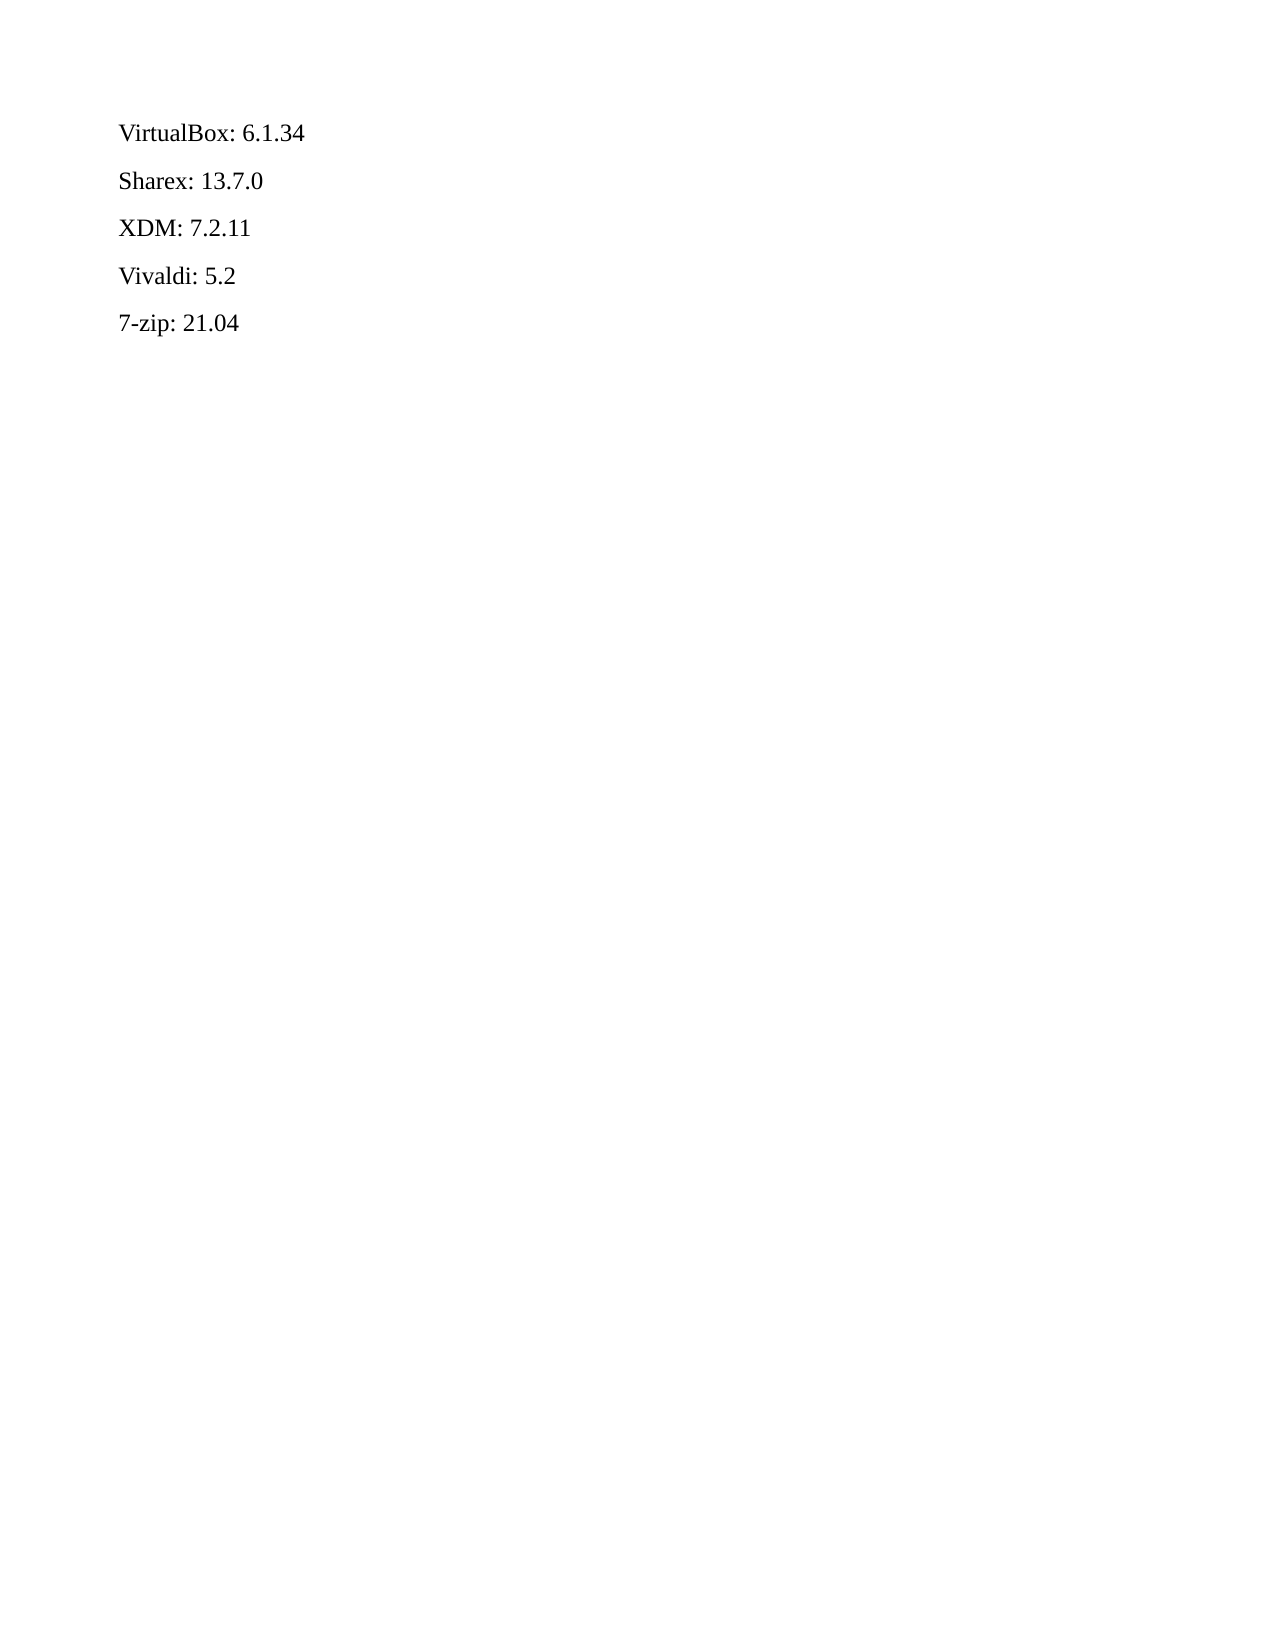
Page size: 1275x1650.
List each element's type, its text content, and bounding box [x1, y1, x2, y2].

text Sharex: 13.7.0 [118, 166, 1157, 194]
text VirtualBox: 6.1.34 [118, 118, 1157, 147]
text XDM: 7.2.11 [118, 213, 1157, 242]
text Vivaldi: 5.2 [118, 261, 1157, 290]
text 7-zip: 21.04 [118, 308, 1157, 337]
